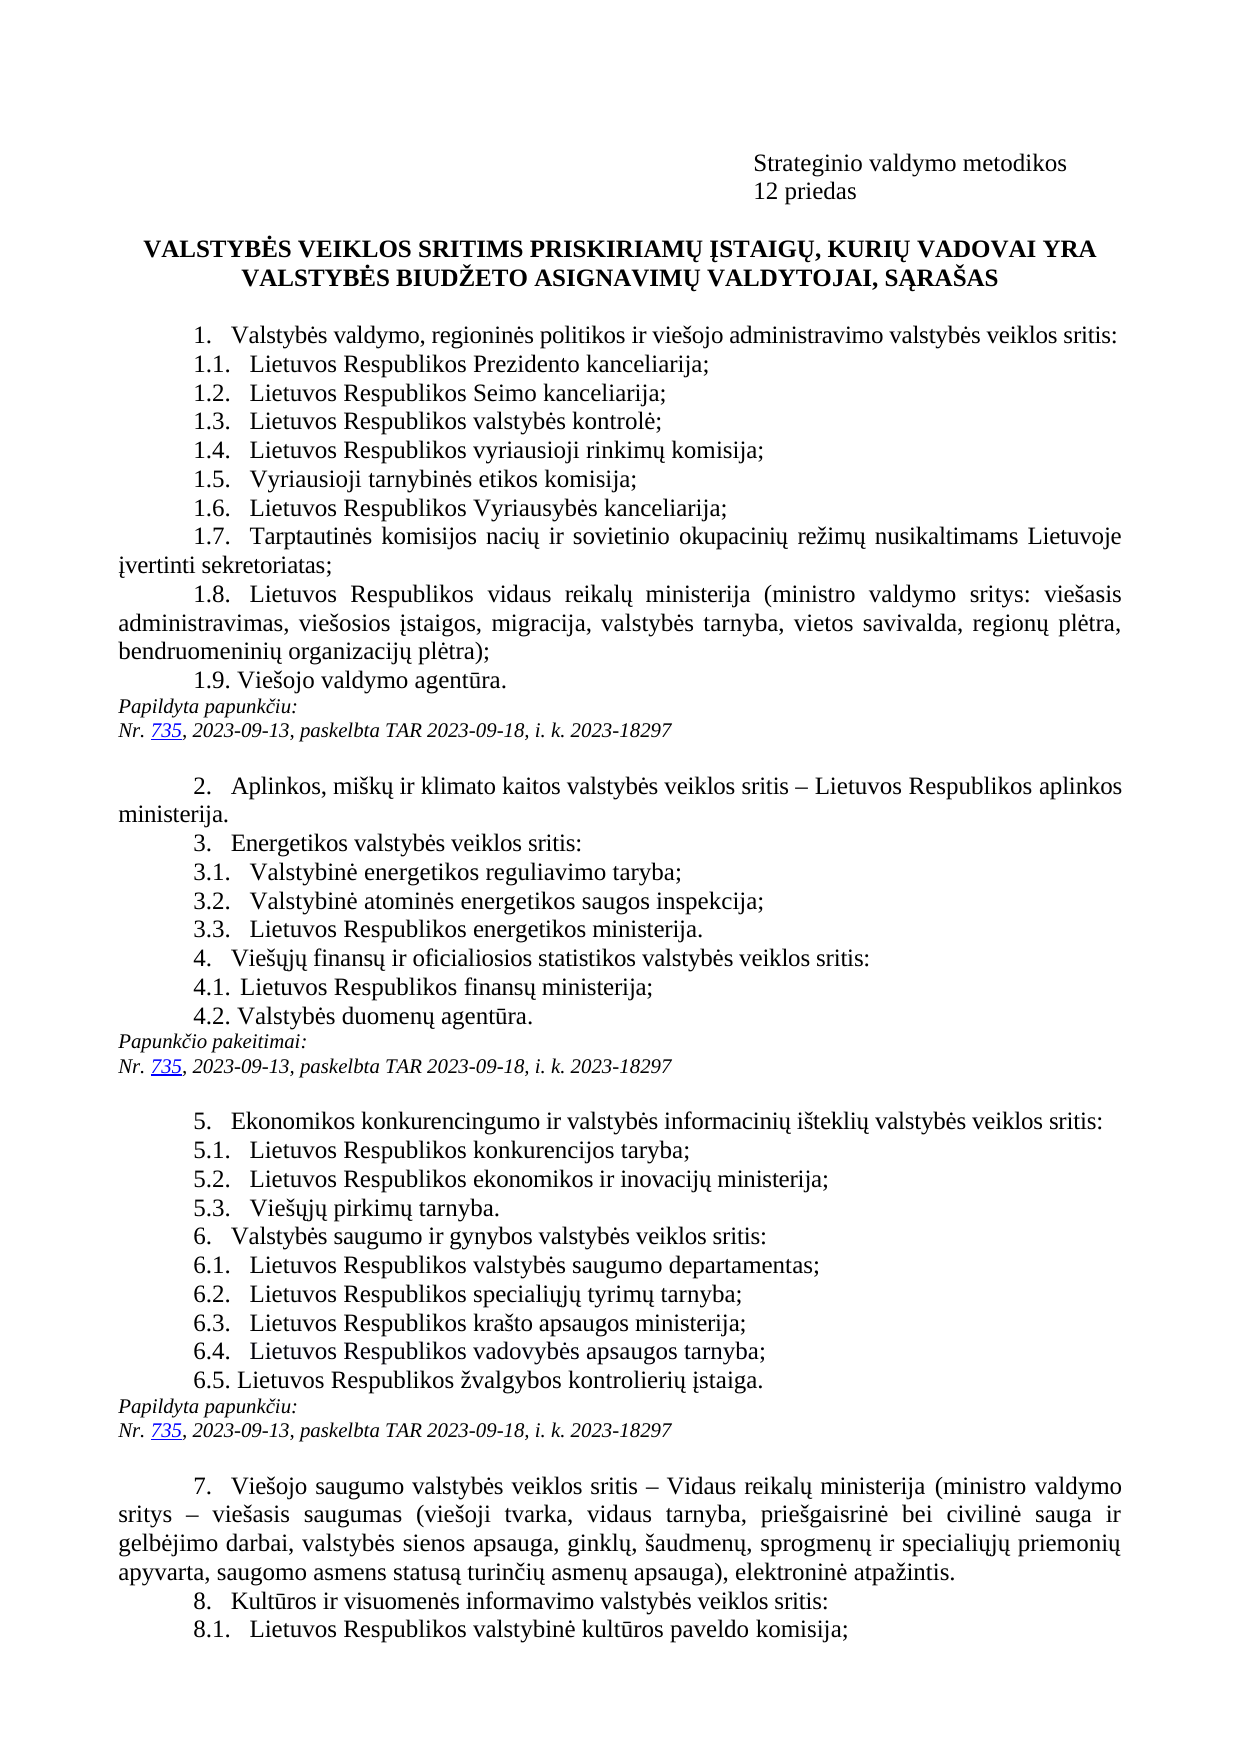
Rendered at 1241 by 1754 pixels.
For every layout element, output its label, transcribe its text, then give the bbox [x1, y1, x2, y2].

text 1.7. Tarptautinės komisijos nacių ir sovietinio okupacinių režimų nusikaltimams Lietuvoje įvertinti sekretoriatas; [118, 521, 1122, 579]
text 1.4. Lietuvos Respublikos vyriausioji rinkimų komisija; [118, 435, 1122, 464]
text 12 priedas [118, 176, 1122, 205]
text 4.1. Lietuvos Respublikos finansų ministerija; [118, 972, 1122, 1001]
text 1.5. Vyriausioji tarnybinės etikos komisija; [118, 464, 1122, 493]
text 1.8. Lietuvos Respublikos vidaus reikalų ministerija (ministro valdymo sritys: viešasis administravimas, viešosios įstaigos, migracija, valstybės tarnyba, vietos savivalda, regionų plėtra, bendruomeninių organizacijų plėtra); [118, 579, 1122, 665]
text 6.5. Lietuvos Respublikos žvalgybos kontrolierių įstaiga. [118, 1365, 1122, 1394]
text 6.2. Lietuvos Respublikos specialiųjų tyrimų tarnyba; [118, 1279, 1122, 1308]
text Strateginio valdymo metodikos [118, 148, 1122, 176]
text 5.1. Lietuvos Respublikos konkurencijos taryba; [118, 1135, 1122, 1164]
text 3.1. Valstybinė energetikos reguliavimo taryba; [118, 857, 1122, 886]
text 1.6. Lietuvos Respublikos Vyriausybės kanceliarija; [118, 493, 1122, 521]
text Papunkčio pakeitimai: [118, 1029, 1122, 1053]
text 6. Valstybės saugumo ir gynybos valstybės veiklos sritis: [118, 1221, 1122, 1250]
text 3. Energetikos valstybės veiklos sritis: [118, 828, 1122, 857]
text 1.2. Lietuvos Respublikos Seimo kanceliarija; [118, 378, 1122, 406]
text Nr. 735, 2023-09-13, paskelbta TAR 2023-09-18, i. k. 2023-18297 [118, 718, 1122, 742]
text 1.1. Lietuvos Respublikos Prezidento kanceliarija; [118, 349, 1122, 378]
text 6.1. Lietuvos Respublikos valstybės saugumo departamentas; [118, 1250, 1122, 1279]
text 2. Aplinkos, miškų ir klimato kaitos valstybės veiklos sritis – Lietuvos Respublikos aplinkos ministerija. [118, 771, 1122, 828]
text 3.3. Lietuvos Respublikos energetikos ministerija. [118, 914, 1122, 943]
text 4. Viešųjų finansų ir oficialiosios statistikos valstybės veiklos sritis: [118, 943, 1122, 972]
text 5.3. Viešųjų pirkimų tarnyba. [118, 1193, 1122, 1221]
text 5.2. Lietuvos Respublikos ekonomikos ir inovacijų ministerija; [118, 1164, 1122, 1193]
text Nr. 735, 2023-09-13, paskelbta TAR 2023-09-18, i. k. 2023-18297 [118, 1418, 1122, 1442]
text 8.1. Lietuvos Respublikos valstybinė kultūros paveldo komisija; [118, 1614, 1122, 1643]
text Nr. 735, 2023-09-13, paskelbta TAR 2023-09-18, i. k. 2023-18297 [118, 1053, 1122, 1078]
text Papildyta papunkčiu: [118, 1394, 1122, 1418]
text 1.9. Viešojo valdymo agentūra. [118, 665, 1122, 694]
text Papildyta papunkčiu: [118, 694, 1122, 718]
text 3.2. Valstybinė atominės energetikos saugos inspekcija; [118, 886, 1122, 914]
text 1. Valstybės valdymo, regioninės politikos ir viešojo administravimo valstybės veiklos sritis: [118, 320, 1122, 349]
text 8. Kultūros ir visuomenės informavimo valstybės veiklos sritis: [118, 1586, 1122, 1614]
text 1.3. Lietuvos Respublikos valstybės kontrolė; [118, 406, 1122, 435]
text VALSTYBĖS VEIKLOS SRITIMS PRISKIRIAMŲ ĮSTAIGŲ, KURIŲ VADOVAI YRA VALSTYBĖS BIUDŽETO ASIGNAVIMŲ VALDYTOJAI, SĄRAŠAS [118, 234, 1122, 291]
text 5. Ekonomikos konkurencingumo ir valstybės informacinių išteklių valstybės veiklos sritis: [118, 1106, 1122, 1135]
text 4.2. Valstybės duomenų agentūra. [118, 1001, 1122, 1029]
text 6.3. Lietuvos Respublikos krašto apsaugos ministerija; [118, 1308, 1122, 1336]
text 6.4. Lietuvos Respublikos vadovybės apsaugos tarnyba; [118, 1336, 1122, 1365]
text 7. Viešojo saugumo valstybės veiklos sritis – Vidaus reikalų ministerija (ministro valdymo sritys – viešasis saugumas (viešoji tvarka, vidaus tarnyba, priešgaisrinė bei civilinė sauga ir gelbėjimo darbai, valstybės sienos apsauga, ginklų, šaudmenų, sprogmenų ir specialiųjų priemonių apyvarta, saugomo asmens statusą turinčių asmenų apsauga), elektroninė atpažintis. [118, 1471, 1122, 1586]
